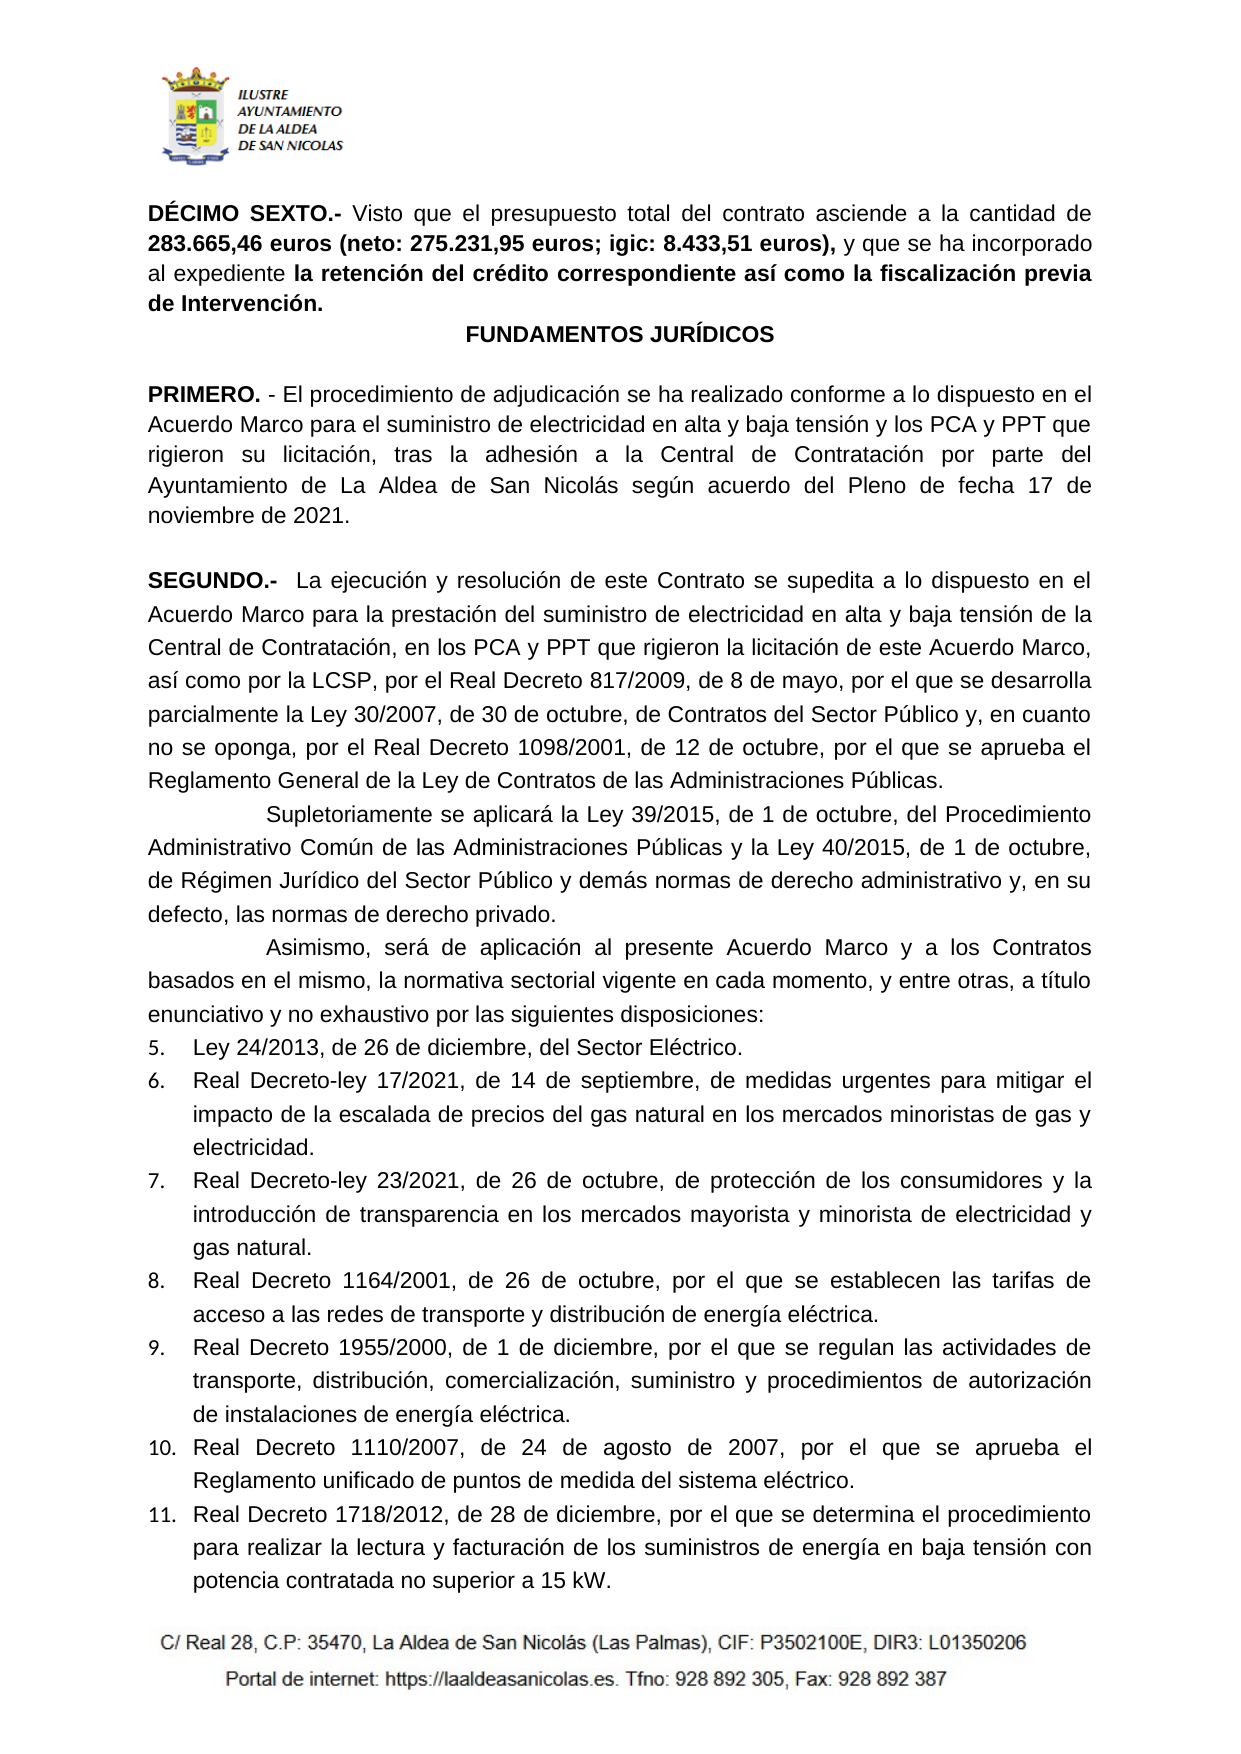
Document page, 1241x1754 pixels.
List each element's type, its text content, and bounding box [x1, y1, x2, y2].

list Real Decreto 1718/2012, de 28 de diciembre, por el que se determina el procedimiento para realizar la lectura y facturación de los suministros de energía en baja tensión con potencia contratada no superior a 15 kW. [148, 1496, 1093, 1596]
picture [148, 59, 359, 173]
list Real Decreto-ley 17/2021, de 14 de septiembre, de medidas urgentes para mitigar el impacto de la escalada de precios del gas natural en los mercados minoristas de gas y electricidad. [148, 1062, 1093, 1162]
list Real Decreto-ley 23/2021, de 26 de octubre, de protección de los consumidores y la introducción de transparencia en los mercados mayorista y minorista de electricidad y gas natural. [148, 1162, 1093, 1262]
list Ley 24/2013, de 26 de diciembre, del Sector Eléctrico. [148, 1029, 1093, 1062]
text Asimismo, será de aplicación al presente Acuerdo Marco y a los Contratos basados en el mismo, la normativa sectorial vigente en cada momento, y entre otras, a título enunciativo y no exhaustivo por las siguientes disposiciones: [148, 929, 1093, 1029]
list Real Decreto 1110/2007, de 24 de agosto de 2007, por el que se aprueba el Reglamento unificado de puntos de medida del sistema eléctrico. [148, 1429, 1093, 1496]
picture [148, 1626, 1034, 1695]
text DÉCIMO SEXTO.- Visto que el presupuesto total del contrato asciende a la cantidad de 283.665,46 euros (neto: 275.231,95 euros; igic: 8.433,51 euros), y que se ha incorporado al expediente la retención del crédito correspondiente así como la fiscalización previa de Intervención. [148, 200, 1093, 317]
text PRIMERO. - El procedimiento de adjudicación se ha realizado conforme a lo dispuesto en el Acuerdo Marco para el suministro de electricidad en alta y baja tensión y los PCA y PPT que rigieron su licitación, tras la adhesión a la Central de Contratación por parte del Ayuntamiento de La Aldea de San Nicolás según acuerdo del Pleno de fecha 17 de noviembre de 2021. [148, 381, 1093, 528]
list Real Decreto 1955/2000, de 1 de diciembre, por el que se regulan las actividades de transporte, distribución, comercialización, suministro y procedimientos de autorización de instalaciones de energía eléctrica. [148, 1329, 1093, 1429]
text Supletoriamente se aplicará la Ley 39/2015, de 1 de octubre, del Procedimiento Administrativo Común de las Administraciones Públicas y la Ley 40/2015, de 1 de octubre, de Régimen Jurídico del Sector Público y demás normas de derecho administrativo y, en su defecto, las normas de derecho privado. [148, 796, 1093, 929]
text SEGUNDO.- La ejecución y resolución de este Contrato se supedita a lo dispuesto en el Acuerdo Marco para la prestación del suministro de electricidad en alta y baja tensión de la Central de Contratación, en los PCA y PPT que rigieron la licitación de este Acuerdo Marco, así como por la LCSP, por el Real Decreto 817/2009, de 8 de mayo, por el que se desarrolla parcialmente la Ley 30/2007, de 30 de octubre, de Contratos del Sector Público y, en cuanto no se oponga, por el Real Decreto 1098/2001, de 12 de octubre, por el que se aprueba el Reglamento General de la Ley de Contratos de las Administraciones Públicas. [148, 562, 1093, 796]
list Real Decreto 1164/2001, de 26 de octubre, por el que se establecen las tarifas de acceso a las redes de transporte y distribución de energía eléctrica. [148, 1262, 1093, 1329]
text FUNDAMENTOS JURÍDICOS [148, 321, 1093, 347]
